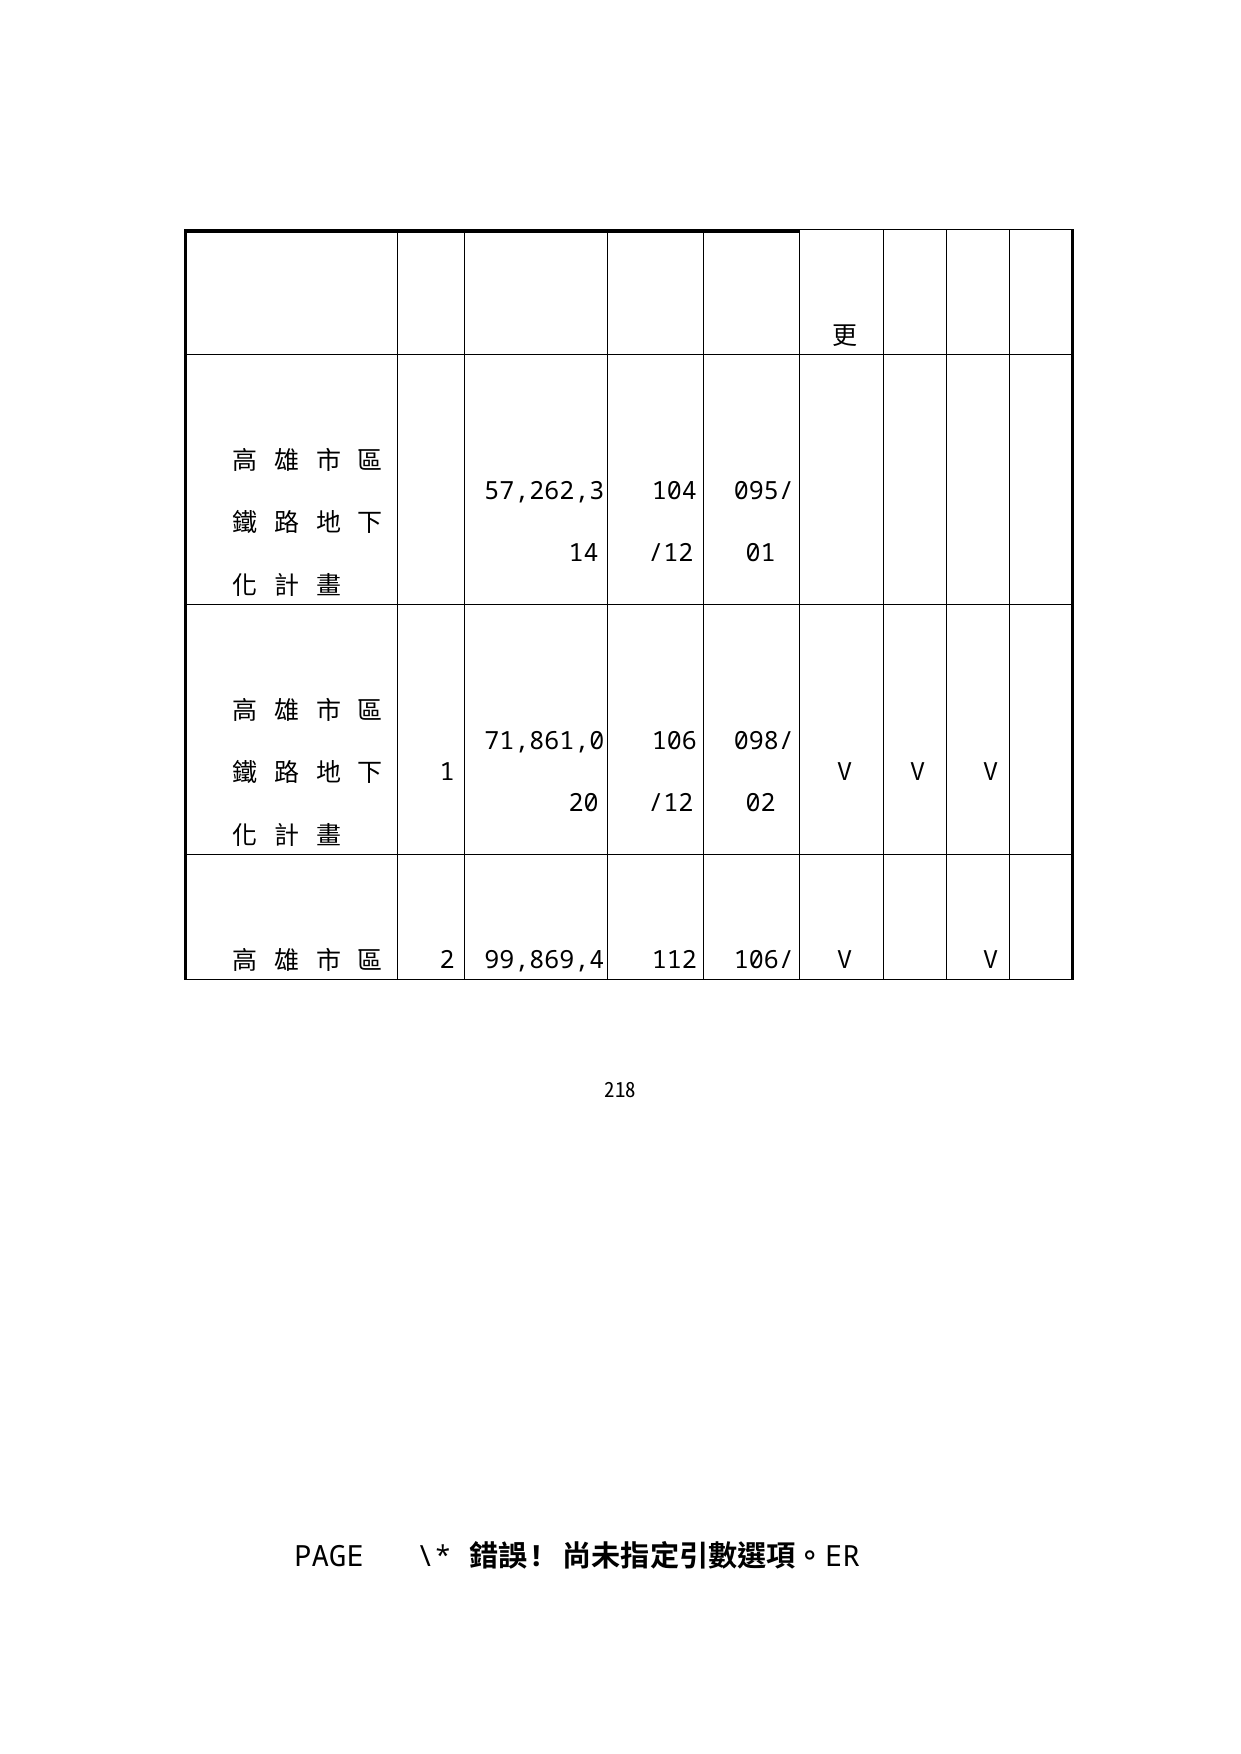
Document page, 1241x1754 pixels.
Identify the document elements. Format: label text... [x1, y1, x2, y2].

table_cell [947, 230, 1009, 354]
table_cell V [800, 855, 883, 979]
table_cell V [800, 605, 883, 854]
table_cell V [947, 855, 1009, 979]
table_header [704, 233, 799, 354]
table_header [608, 233, 703, 354]
table_cell [884, 855, 946, 979]
table_cell 2 [398, 855, 464, 979]
table_cell 71,861,020 [465, 605, 607, 854]
table_cell [884, 230, 946, 354]
table_cell [884, 355, 946, 604]
table_cell 57,262,314 [465, 355, 607, 604]
table_cell [1010, 230, 1071, 354]
table_cell [800, 355, 883, 604]
table_cell V [884, 605, 946, 854]
table_cell 高雄市區鐵路地下化計畫 [187, 605, 397, 854]
table_header [465, 233, 607, 354]
table_cell 1 [398, 605, 464, 854]
table_cell 098/02 [704, 605, 799, 854]
table_cell 99,869,4 [465, 855, 607, 979]
table_cell [398, 355, 464, 604]
table_cell 更 [800, 230, 883, 354]
table_header [398, 233, 464, 354]
table_cell 112 [608, 855, 703, 979]
table_cell 106/12 [608, 605, 703, 854]
table_cell [947, 355, 1009, 604]
table_cell 高雄市區 [187, 855, 397, 979]
table_cell 104/12 [608, 355, 703, 604]
table_cell [1010, 855, 1071, 979]
table_cell 高雄市區鐵路地下化計畫 [187, 355, 397, 604]
table_cell [1010, 355, 1071, 604]
table_header [187, 233, 397, 354]
table_cell 095/01 [704, 355, 799, 604]
table_cell 106/ [704, 855, 799, 979]
table_cell V [947, 605, 1009, 854]
table_cell [1010, 605, 1071, 854]
